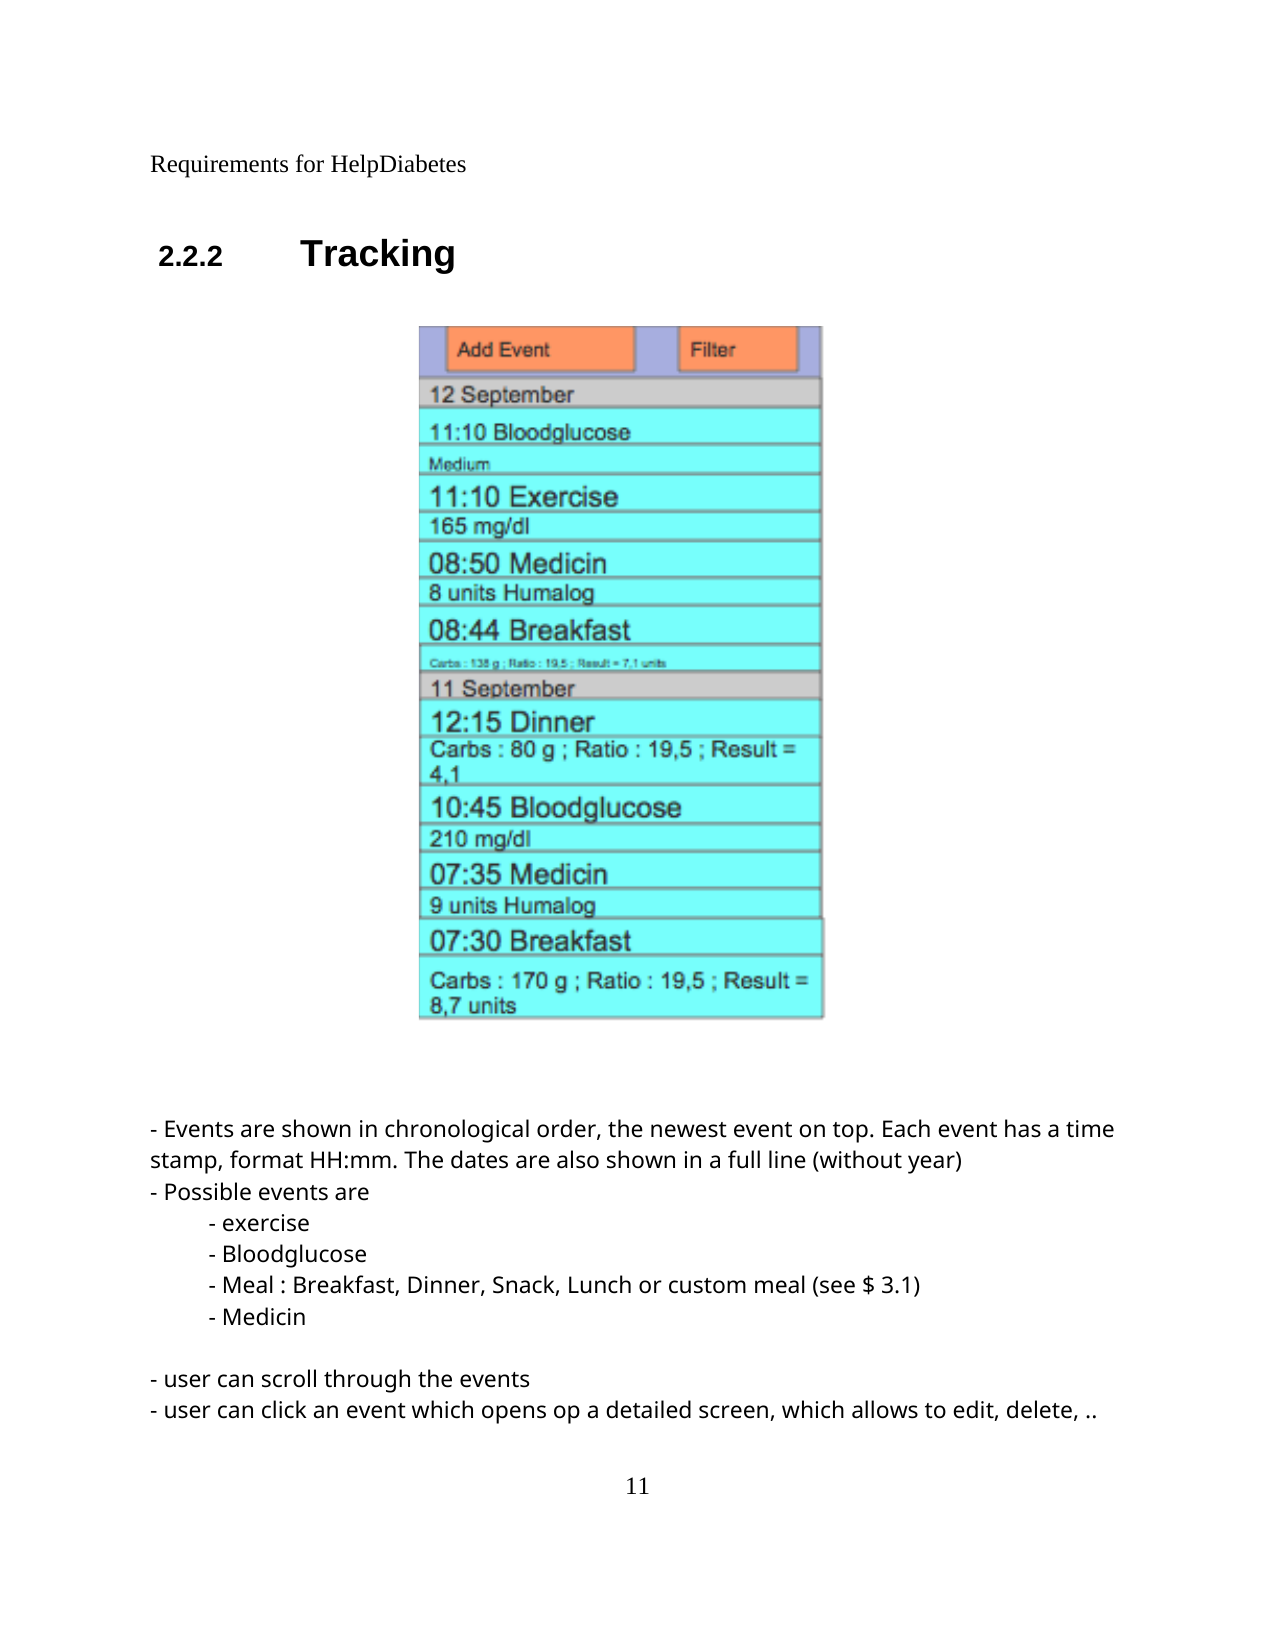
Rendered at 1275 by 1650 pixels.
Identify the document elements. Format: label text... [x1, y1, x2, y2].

text - Meal : Breakfast, Dinner, Snack, Lunch or custom meal (see $ 3.1) [150, 1269, 1125, 1301]
text - exercise [150, 1207, 1125, 1238]
text - user can click an event which opens op a detailed screen, which allows to edit, delete, .. [150, 1394, 1125, 1426]
text - user can scroll through the events [150, 1363, 1125, 1394]
text - Possible events are [150, 1176, 1125, 1207]
subtitle Tracking [150, 232, 1125, 274]
text - Medicin [150, 1301, 1125, 1332]
text - Events are shown in chronological order, the newest event on top. Each event has a time stamp, format HH:mm. The dates are also shown in a full line (without year) [150, 1113, 1125, 1176]
text - Bloodglucose [150, 1238, 1125, 1269]
picture [418, 326, 857, 1060]
